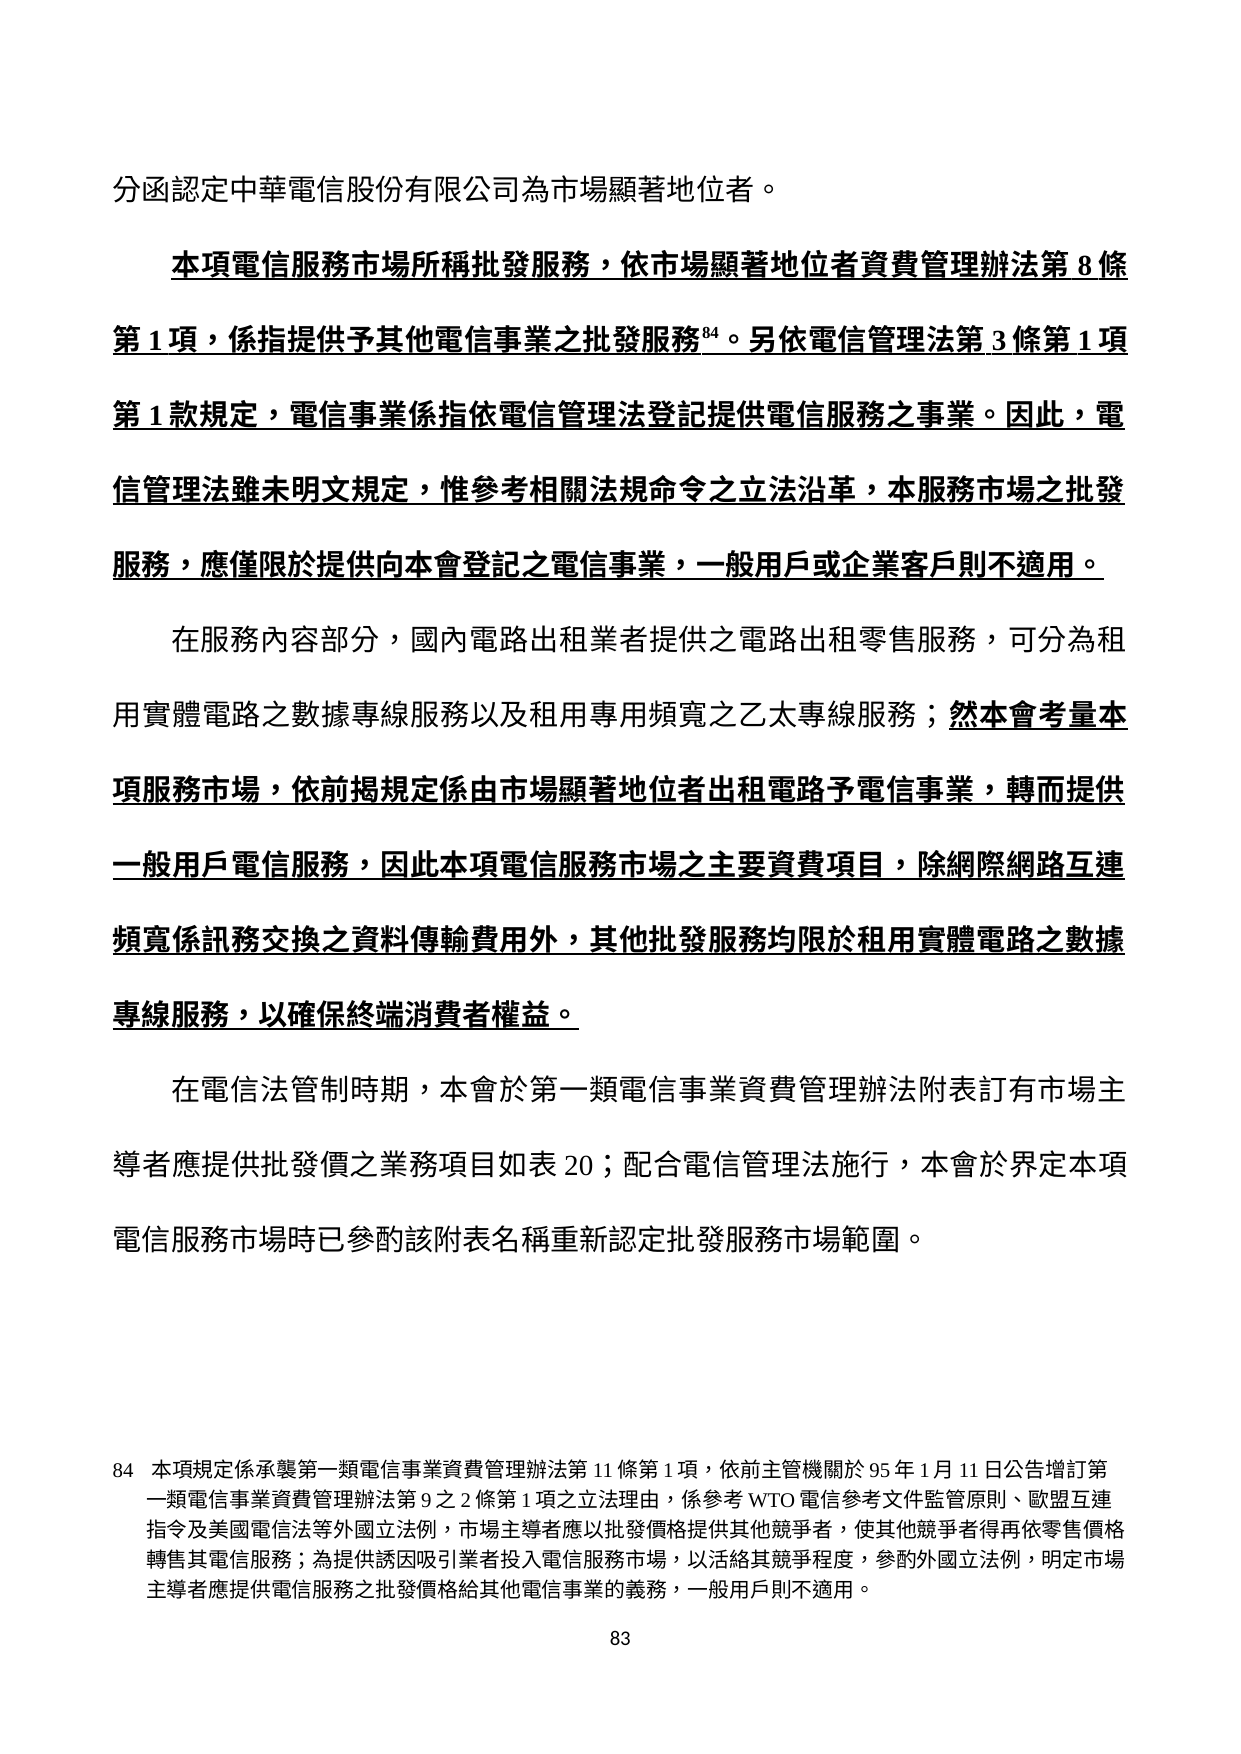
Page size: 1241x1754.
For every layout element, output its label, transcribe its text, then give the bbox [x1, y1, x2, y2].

text 第1款規定，電信事業係指依電信管理法登記提供電信服務之事業。因此，電信管理法雖未明文規定，惟參考相關法規命令之立法沿革，本服務市場之批發服務，應僅限於提供向本會登記之電信事業，一般用戶或企業客戶則不適用。 [112, 354, 1128, 600]
text 在服務內容部分，國內電路出租業者提供之電路出租零售服務，可分為租用實體電路之數據專線服務以及租用專用頻寬之乙太專線服務；然本會考量本項服務市場，依前揭規定係由市場顯著地位者出租電路予電信事業，轉而提供一般用戶電信服務，因此本項電信服務市場之主要資費項目，除網際網路互連頻寬係訊務交換之資料傳輸費用外，其他批發服務均限於租用實體電路之數據專線服務，以確保終端消費者權益。 [112, 600, 1128, 1050]
text 在電信法管制時期，本會於第一類電信事業資費管理辦法附表訂有市場主導者應提供批發價之業務項目如表20；配合電信管理法施行，本會於界定本項電信服務市場時已參酌該附表名稱重新認定批發服務市場範圍。 [112, 1050, 1128, 1275]
text 分函認定中華電信股份有限公司為市場顯著地位者。 [112, 150, 1128, 225]
text 本項規定係承襲第一類電信事業資費管理辦法第11條第1項，依前主管機關於95年1月11日公告增訂第一類電信事業資費管理辦法第9之2條第1項之立法理由，係參考WTO電信參考文件監管原則、歐盟互連指令及美國電信法等外國立法例，市場主導者應以批發價格提供其他競爭者，使其他競爭者得再依零售價格轉售其電信服務；為提供誘因吸引業者投入電信服務市場，以活絡其競爭程度，參酌外國立法例，明定市場主導者應提供電信服務之批發價格給其他電信事業的義務，一般用戶則不適用。 [112, 1453, 1128, 1604]
text 本項電信服務市場所稱批發服務，依市場顯著地位者資費管理辦法第8條第1項，係指提供予其他電信事業之批發服務。另依電信管理法第3條第1項 [112, 225, 1128, 353]
